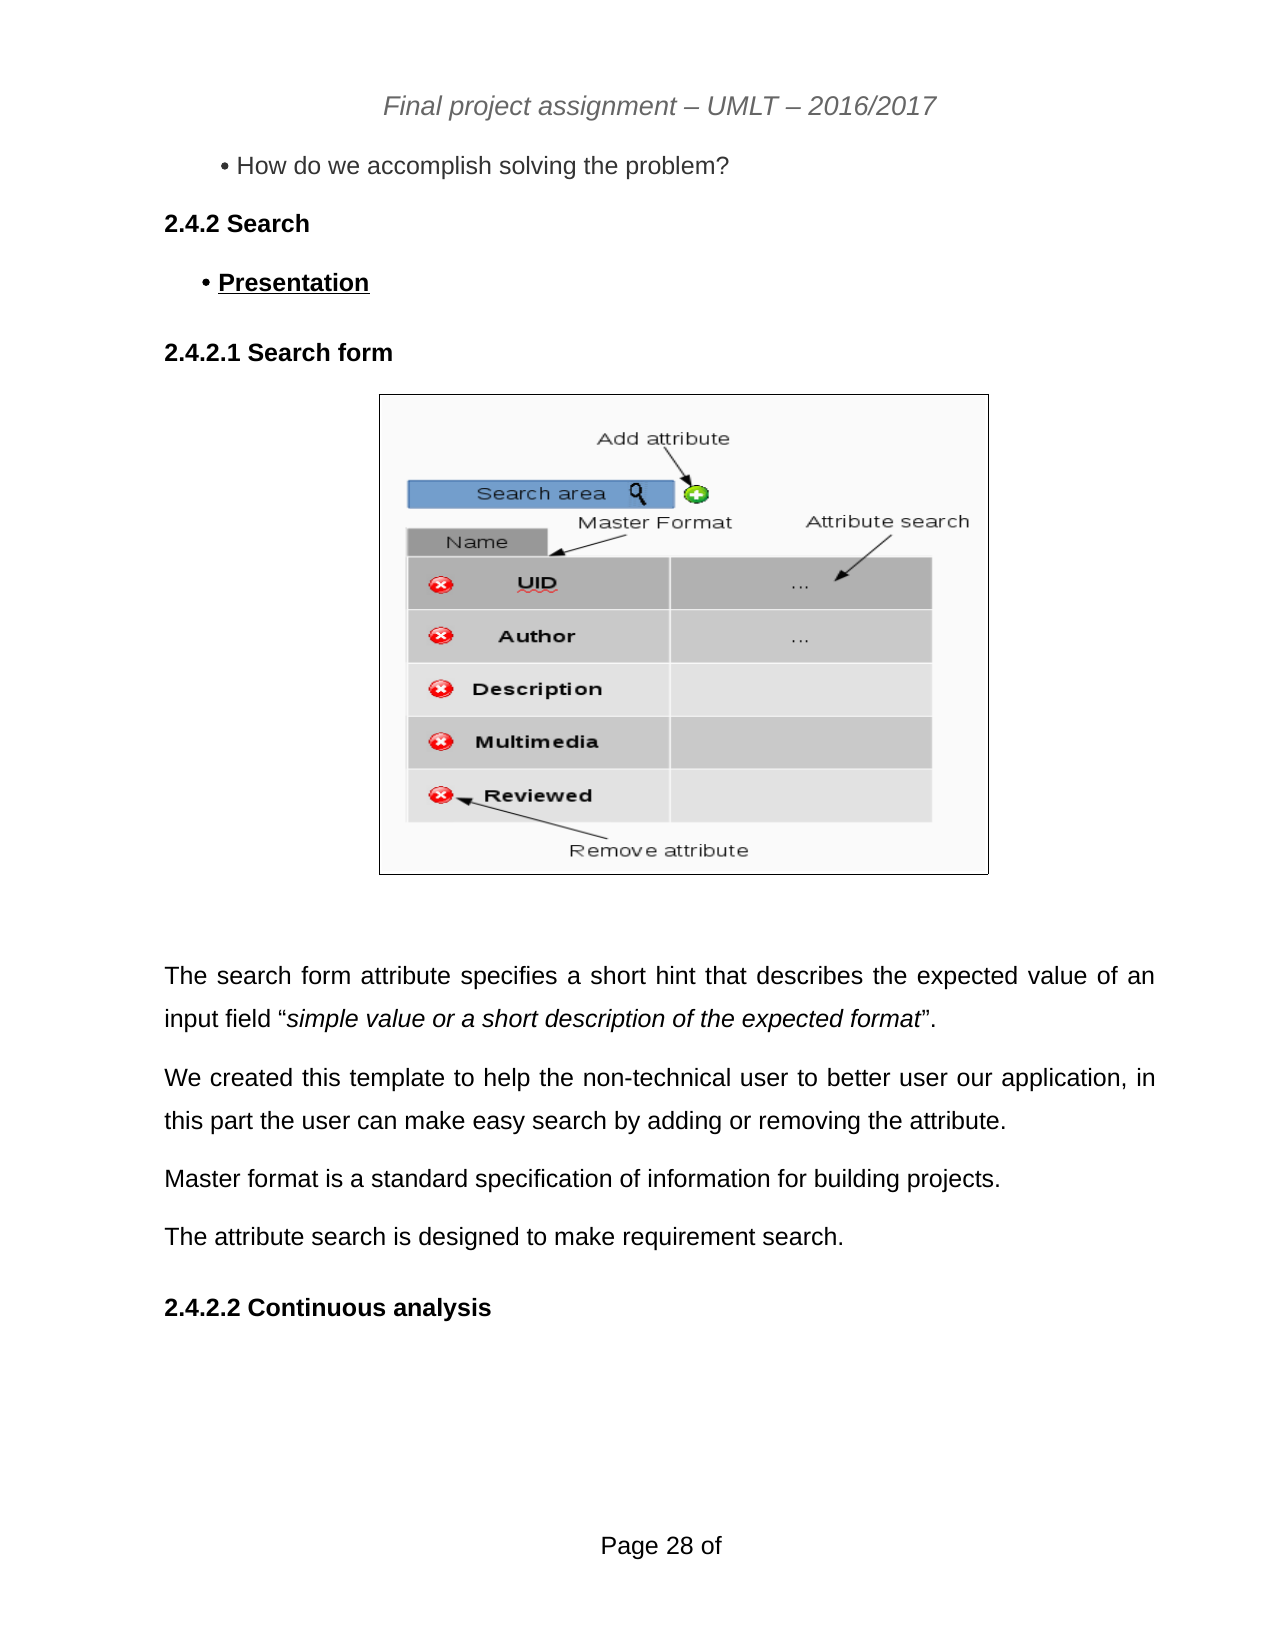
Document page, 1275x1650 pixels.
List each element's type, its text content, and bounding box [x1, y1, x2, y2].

list Presentation [202, 268, 1158, 296]
list How do we accomplish solving the problem? [202, 151, 1158, 180]
subtitle 2.4.2.1 Search form [164, 338, 1158, 367]
text Master format is a standard specification of information for building projects. [164, 1164, 1158, 1193]
text The search form attribute specifies a short hint that describes the expected value of an input field “simple value or a short description of the expected format”. [164, 961, 1158, 1033]
text We created this template to help the non-technical user to better user our application, in this part the user can make easy search by adding or removing the attribute. [164, 1063, 1158, 1134]
subtitle 2.4.2.2 Continuous analysis [164, 1293, 1158, 1353]
subtitle 2.4.2 Search [164, 209, 1158, 238]
picture [381, 396, 986, 871]
text The attribute search is designed to make requirement search. [164, 1222, 1158, 1251]
